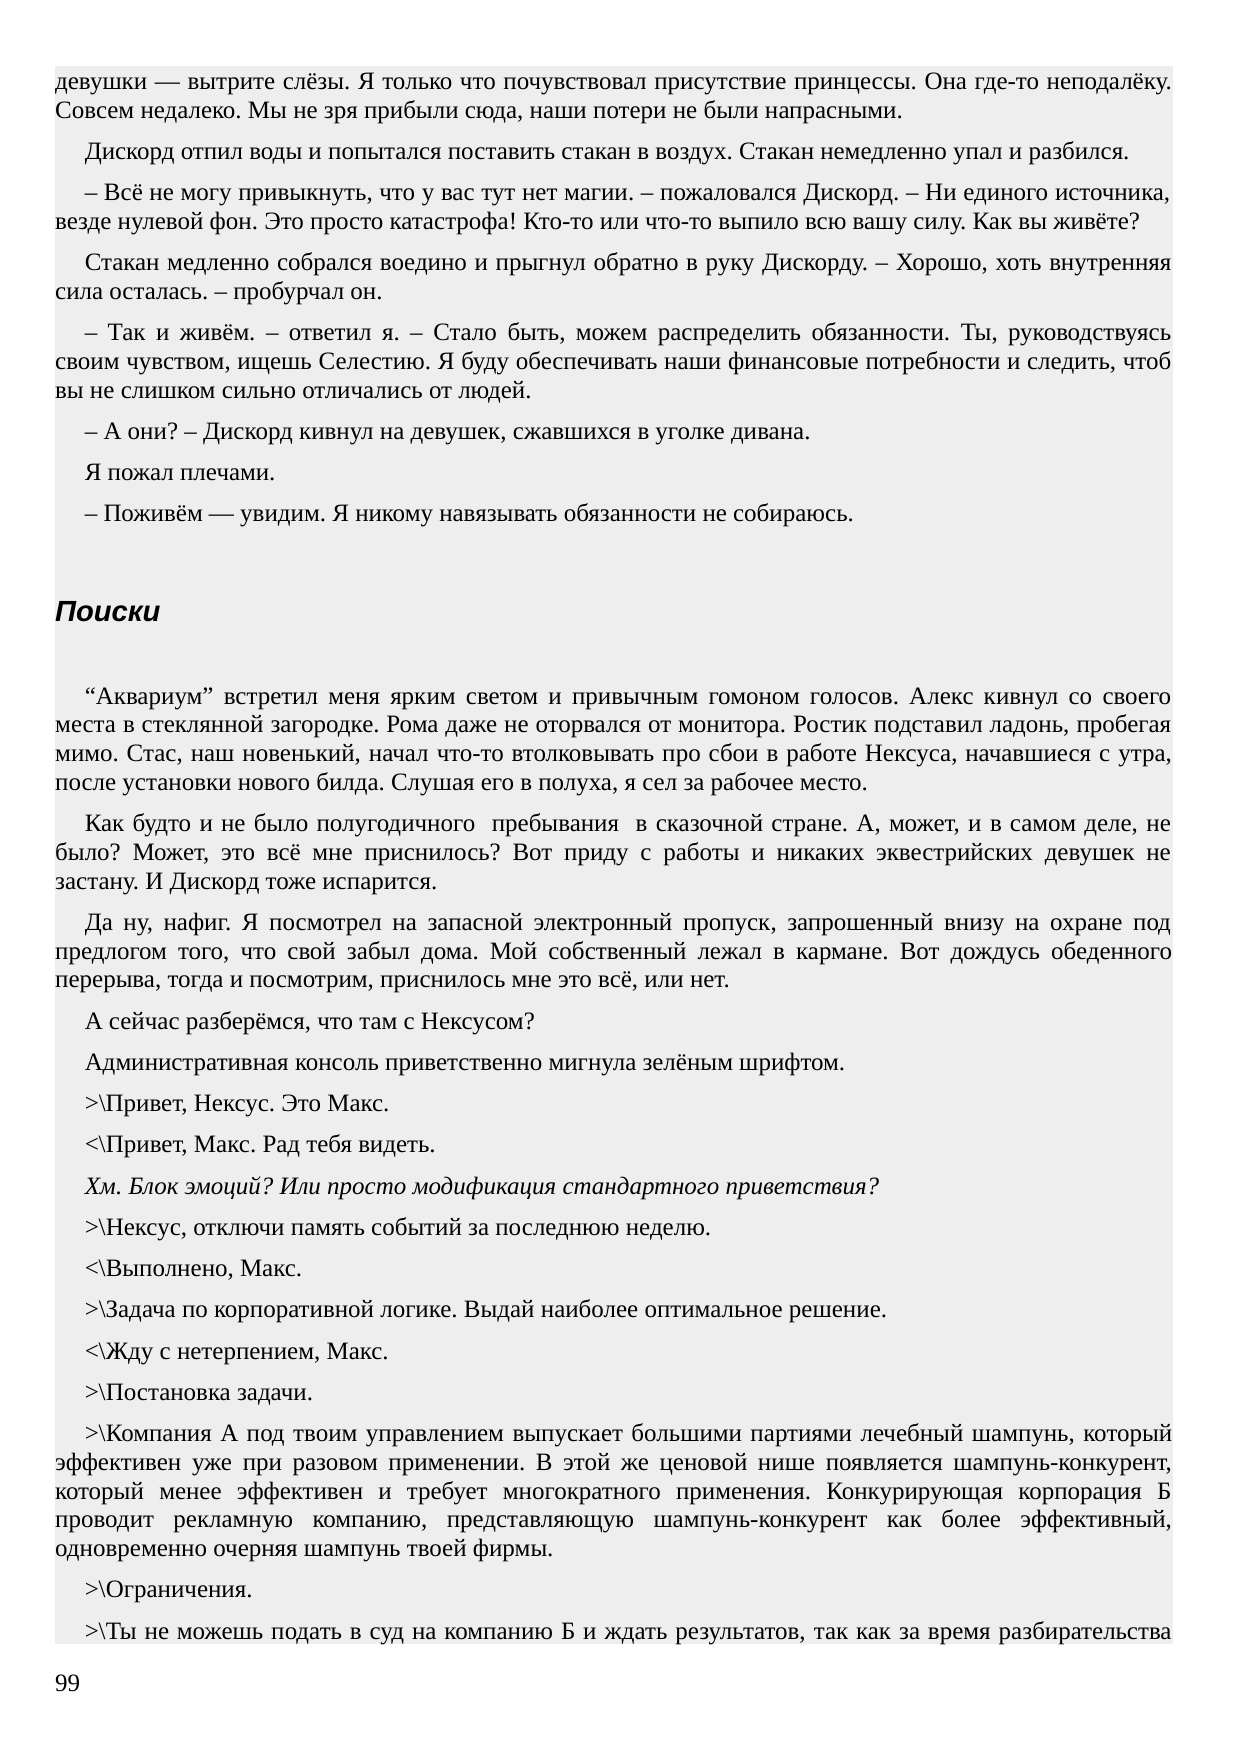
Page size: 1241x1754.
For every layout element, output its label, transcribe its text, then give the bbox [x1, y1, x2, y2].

text >\Ограничения. [55, 1574, 1173, 1603]
text >\Постановка задачи. [55, 1377, 1173, 1406]
text Хм. Блок эмоций? Или просто модификация стандартного приветствия? [55, 1171, 1173, 1199]
text Как будто и не было полугодичного пребывания в сказочной стране. А, может, и в самом деле, не было? Может, это всё мне приснилось? Вот приду с работы и никаких эквестрийских девушек не застану. И Дискорд тоже испарится. [55, 808, 1173, 894]
text >\Привет, Нексус. Это Макс. [55, 1088, 1173, 1117]
text Да ну, нафиг. Я посмотрел на запасной электронный пропуск, запрошенный внизу на охране под предлогом того, что свой забыл дома. Мой собственный лежал в кармане. Вот дождусь обеденного перерыва, тогда и посмотрим, приснилось мне это всё, или нет. [55, 907, 1173, 993]
text девушки — вытрите слёзы. Я только что почувствовал присутствие принцессы. Она где-то неподалёку. Совсем недалеко. Мы не зря прибыли сюда, наши потери не были напрасными. [55, 66, 1173, 123]
text >\Задача по корпоративной логике. Выдай наиболее оптимальное решение. [55, 1294, 1173, 1323]
text – А они? – Дискорд кивнул на девушек, сжавшихся в уголке дивана. [55, 416, 1173, 445]
text >\Компания А под твоим управлением выпускает большими партиями лечебный шампунь, который эффективен уже при разовом применении. В этой же ценовой нише появляется шампунь-конкурент, который менее эффективен и требует многократного применения. Конкурирующая корпорация Б проводит рекламную компанию, представляющую шампунь-конкурент как более эффективный, одновременно очерняя шампунь твоей фирмы. [55, 1418, 1173, 1562]
text – Поживём — увидим. Я никому навязывать обязанности не собираюсь. [55, 498, 1173, 527]
text Дискорд отпил воды и попытался поставить стакан в воздух. Стакан немедленно упал и разбился. [55, 136, 1173, 165]
text >\Нексус, отключи память событий за последнюю неделю. [55, 1212, 1173, 1241]
text <\Выполнено, Макс. [55, 1253, 1173, 1282]
text Административная консоль приветственно мигнула зелёным шрифтом. [55, 1047, 1173, 1076]
text Я пожал плечами. [55, 457, 1173, 486]
subtitle Поиски [55, 593, 1173, 627]
text <\Жду с нетерпением, Макс. [55, 1336, 1173, 1364]
text – Так и живём. – ответил я. – Стало быть, можем распределить обязанности. Ты, руководствуясь своим чувством, ищешь Селестию. Я буду обеспечивать наши финансовые потребности и следить, чтоб вы не слишком сильно отличались от людей. [55, 317, 1173, 403]
text <\Привет, Макс. Рад тебя видеть. [55, 1129, 1173, 1158]
text – Всё не могу привыкнуть, что у вас тут нет магии. – пожаловался Дискорд. – Ни единого источника, везде нулевой фон. Это просто катастрофа! Кто-то или что-то выпило всю вашу силу. Как вы живёте? [55, 177, 1173, 235]
text А сейчас разберёмся, что там с Нексусом? [55, 1006, 1173, 1034]
text “Аквариум” встретил меня ярким светом и привычным гомоном голосов. Алекс кивнул со своего места в стеклянной загородке. Рома даже не оторвался от монитора. Ростик подставил ладонь, пробегая мимо. Стас, наш новенький, начал что-то втолковывать про сбои в работе Нексуса, начавшиеся с утра, после установки нового билда. Слушая его в полуха, я сел за рабочее место. [55, 681, 1173, 796]
text >\Ты не можешь подать в суд на компанию Б и ждать результатов, так как за время разбирательства [55, 1616, 1173, 1644]
text Стакан медленно собрался воедино и прыгнул обратно в руку Дискорду. – Хорошо, хоть внутренняя сила осталась. – пробурчал он. [55, 247, 1173, 305]
